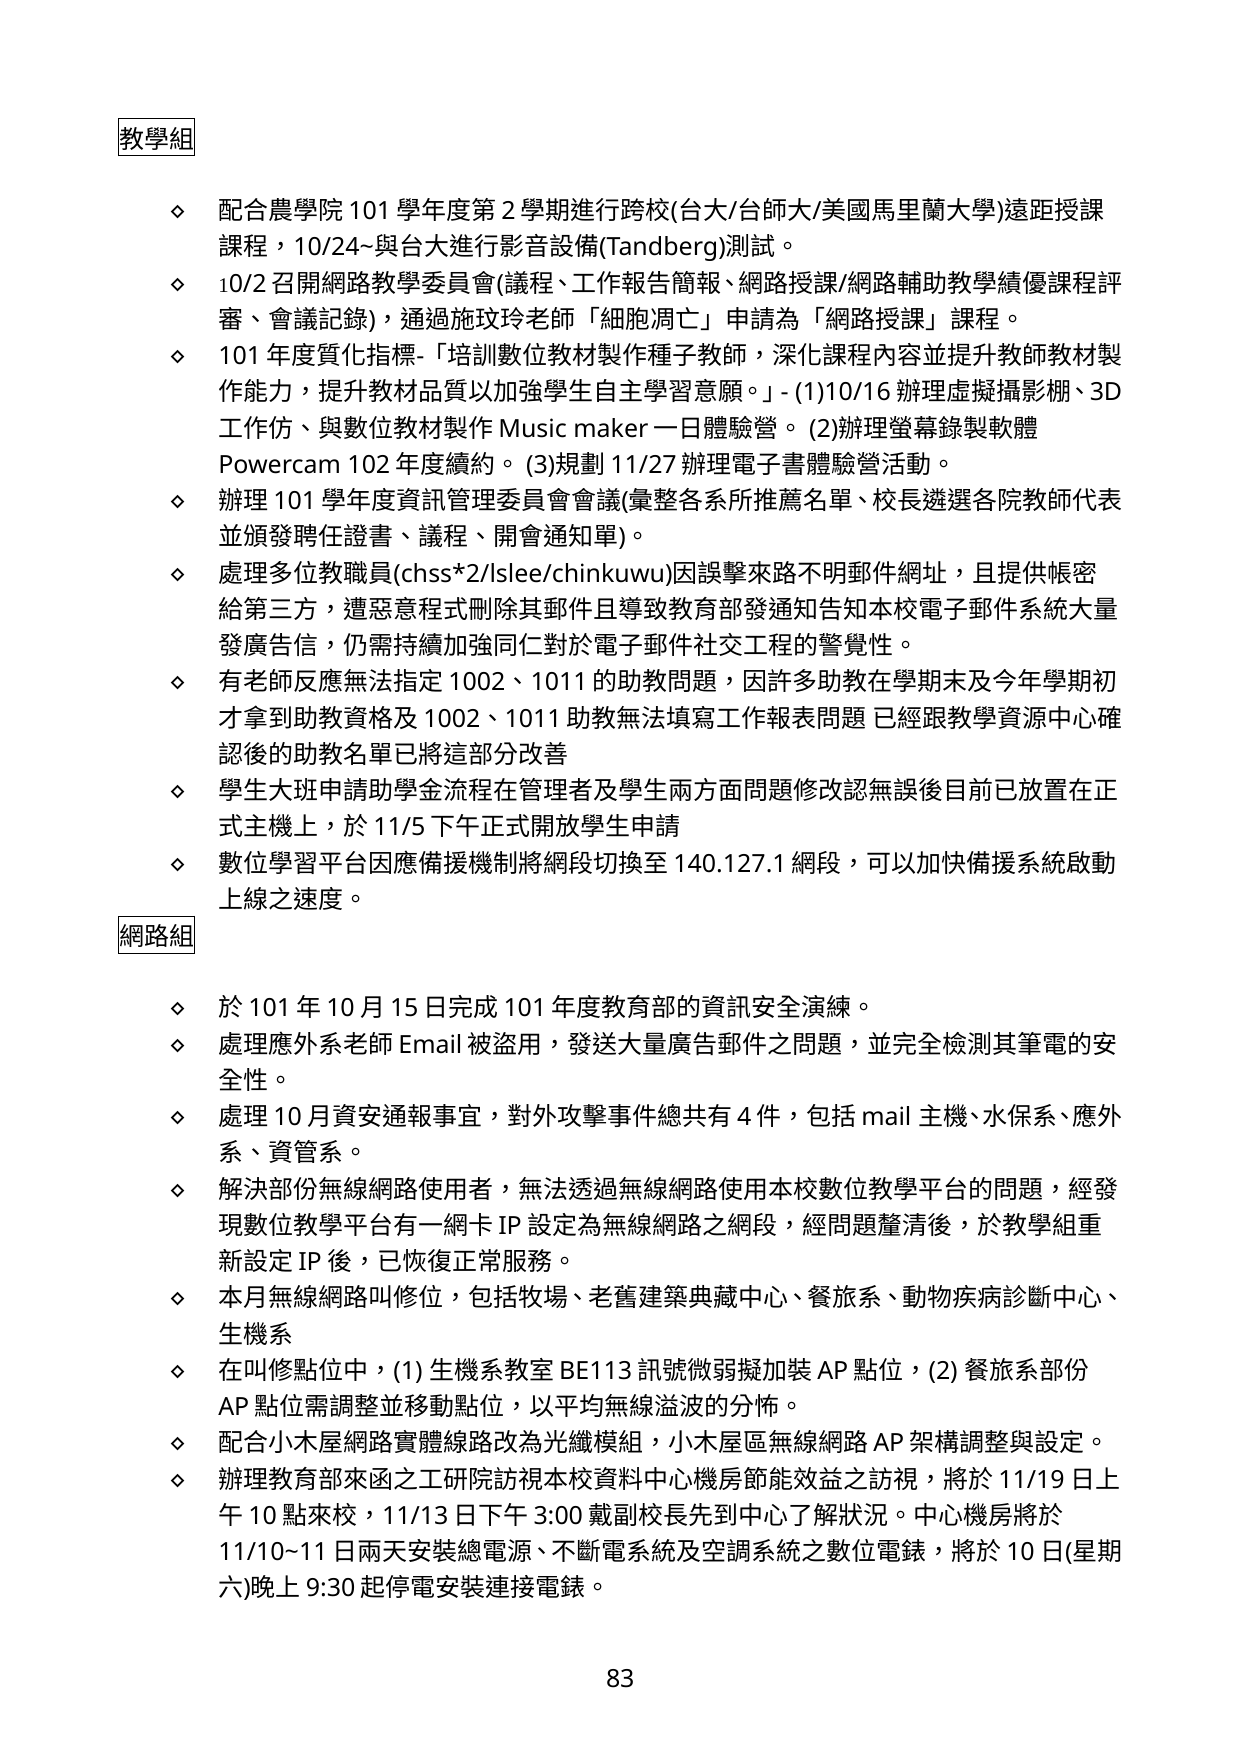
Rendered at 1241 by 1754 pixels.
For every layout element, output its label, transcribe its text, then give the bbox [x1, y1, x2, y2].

text [195, 118, 1122, 156]
list 在叫修點位中，(1) 生機系教室BE113訊號微弱擬加裝AP點位，(2) 餐旅系部份AP點位需調整並移動點位，以平均無線溢波的分怖。 [168, 1350, 1122, 1423]
list 辦理101學年度資訊管理委員會會議(彙整各系所推薦名單、校長遴選各院教師代表並頒發聘任證書、議程、開會通知單)。 [168, 481, 1122, 553]
text 教學組 [119, 119, 194, 155]
text 網路組 [119, 917, 194, 953]
list 處理10月資安通報事宜，對外攻擊事件總共有4件，包括mail 主機、水保系、應外系、資管系。 [168, 1097, 1122, 1169]
list 處理應外系老師Email被盜用，發送大量廣告郵件之問題，並完全檢測其筆電的安全性。 [168, 1024, 1122, 1097]
list 處理多位教職員(chss*2/lslee/chinkuwu)因誤擊來路不明郵件網址，且提供帳密給第三方，遭惡意程式刪除其郵件且導致教育部發通知告知本校電子郵件系統大量發廣告信，仍需持續加強同仁對於電子郵件社交工程的警覺性。 [168, 553, 1122, 662]
list 10/2召開網路教學委員會(議程、工作報告簡報、網路授課/網路輔助教學績優課程評審、會議記錄)，通過施玟玲老師「細胞凋亡」申請為「網路授課」課程。 [168, 263, 1122, 336]
list 數位學習平台因應備援機制將網段切換至140.127.1網段，可以加快備援系統啟動上線之速度。 [168, 843, 1122, 916]
list 配合農學院101學年度第2學期進行跨校(台大/台師大/美國馬里蘭大學)遠距授課課程，10/24~與台大進行影音設備(Tandberg)測試。 [168, 191, 1122, 263]
list 辦理教育部來函之工研院訪視本校資料中心機房節能效益之訪視，將於11/19日上午10點來校，11/13日下午3:00戴副校長先到中心了解狀況。中心機房將於11/10~11日兩天安裝總電源、不斷電系統及空調系統之數位電錶，將於10日(星期六)晚上9:30起停電安裝連接電錶。 [168, 1459, 1122, 1604]
list 於101年10月15日完成101年度教育部的資訊安全演練。 [168, 988, 1122, 1024]
list 101年度質化指標-「培訓數位教材製作種子教師，深化課程內容並提升教師教材製作能力，提升教材品質以加強學生自主學習意願。」- (1)10/16辦理虛擬攝影棚、3D工作仿、與數位教材製作Music maker一日體驗營。 (2)辦理螢幕錄製軟體Powercam 102年度續約。 (3)規劃11/27辦理電子書體驗營活動。 [168, 336, 1122, 481]
text [195, 916, 1122, 954]
list 學生大班申請助學金流程在管理者及學生兩方面問題修改認無誤後目前已放置在正式主機上，於11/5下午正式開放學生申請 [168, 771, 1122, 843]
list 本月無線網路叫修位，包括牧場、老舊建築典藏中心、餐旅系、動物疾病診斷中心、生機系 [168, 1278, 1122, 1350]
list 有老師反應無法指定1002、1011的助教問題，因許多助教在學期末及今年學期初才拿到助教資格及1002、1011助教無法填寫工作報表問題 已經跟教學資源中心確認後的助教名單已將這部分改善 [168, 662, 1122, 771]
list 配合小木屋網路實體線路改為光纖模組，小木屋區無線網路AP架構調整與設定。 [168, 1423, 1122, 1459]
list 解決部份無線網路使用者，無法透過無線網路使用本校數位教學平台的問題，經發現數位教學平台有一網卡IP設定為無線網路之網段，經問題釐清後，於教學組重新設定IP後，已恢復正常服務。 [168, 1169, 1122, 1278]
